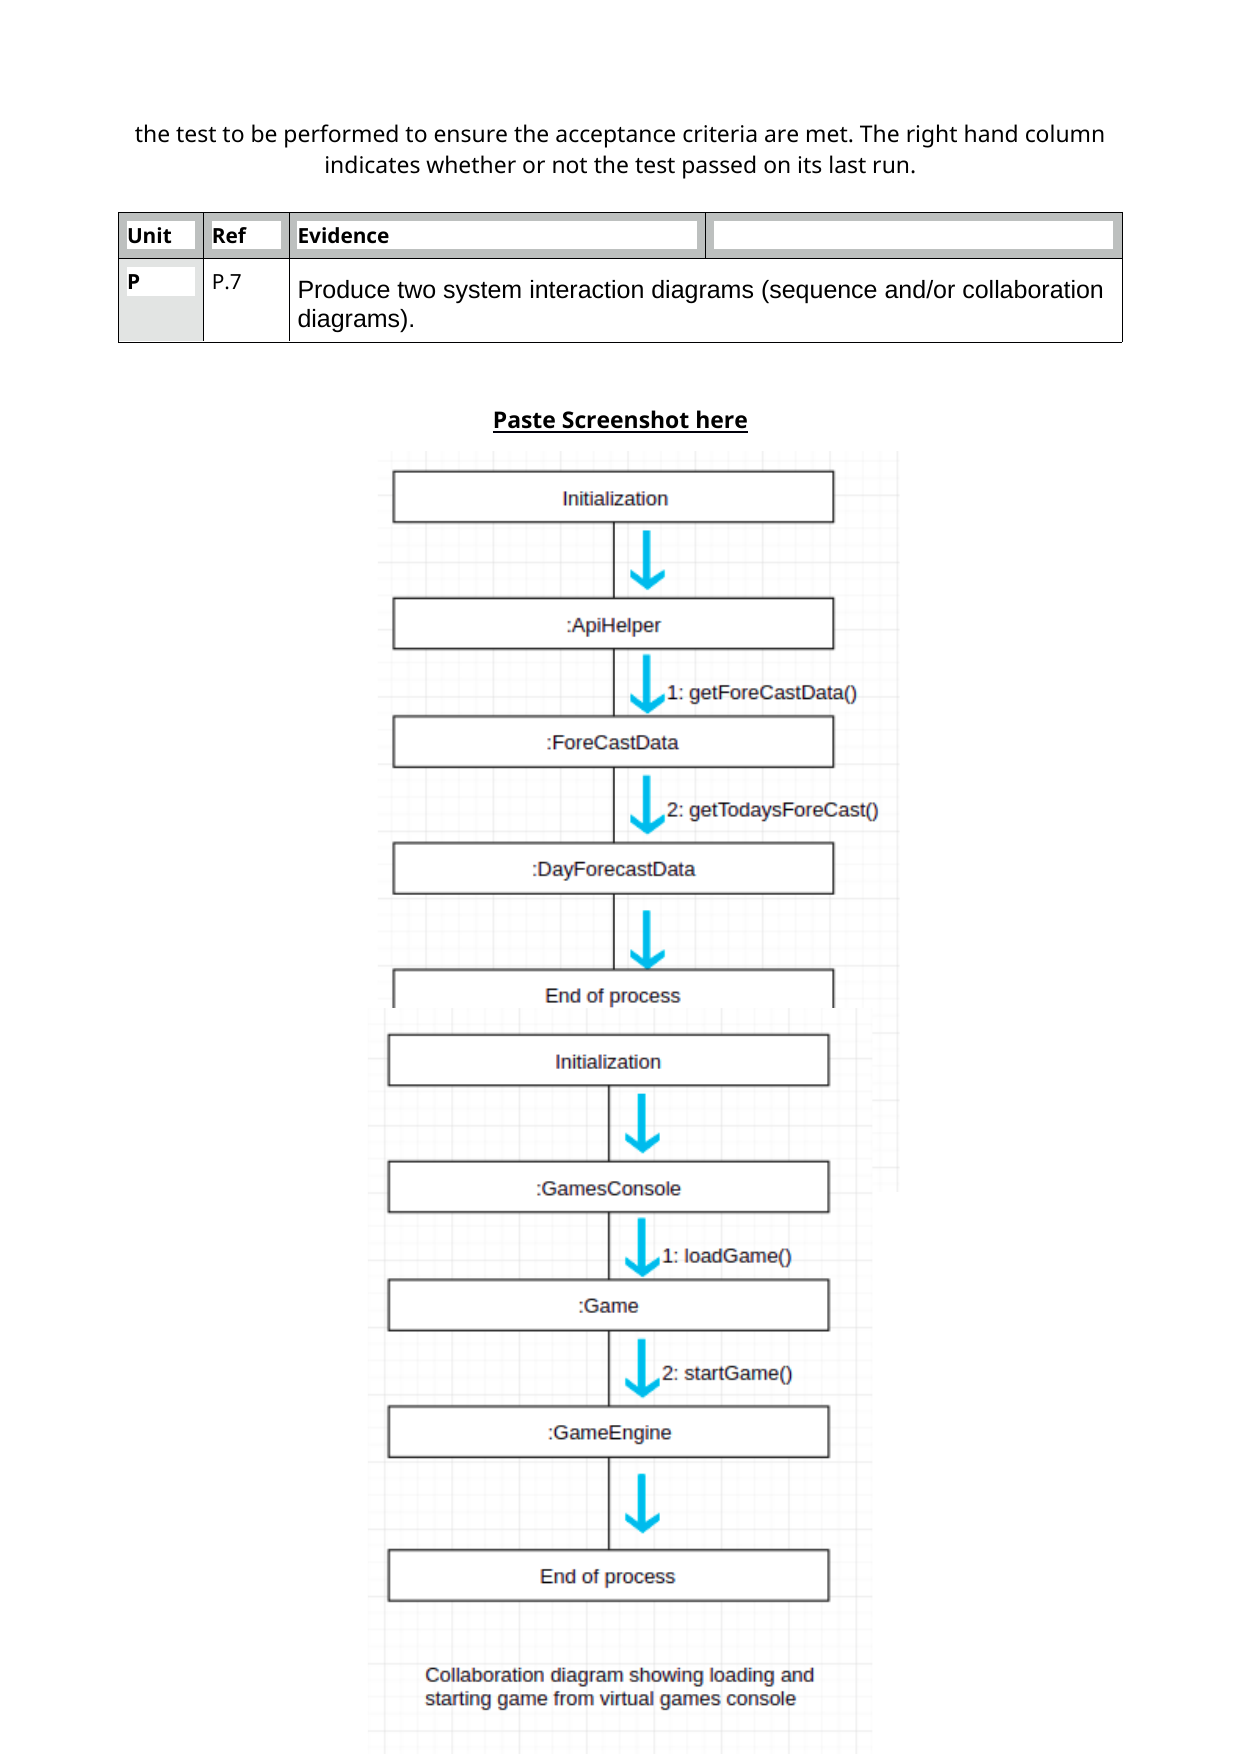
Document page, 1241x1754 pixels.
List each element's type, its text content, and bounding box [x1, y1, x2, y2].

text the test to be performed to ensure the acceptance criteria are met. The right hand column indicates whether or not the test passed on its last run. [118, 118, 1122, 181]
table_header Evidence [290, 213, 705, 258]
table_cell P.7 [204, 259, 289, 341]
picture [367, 451, 900, 1754]
table_header Ref [204, 213, 289, 258]
table_cell Produce two system interaction diagrams (sequence and/or collaboration diagrams). [290, 259, 1122, 341]
table_cell P [119, 259, 203, 341]
text Paste Screenshot here [118, 404, 1122, 436]
table_header Unit [119, 213, 203, 258]
table_header [706, 213, 1122, 258]
